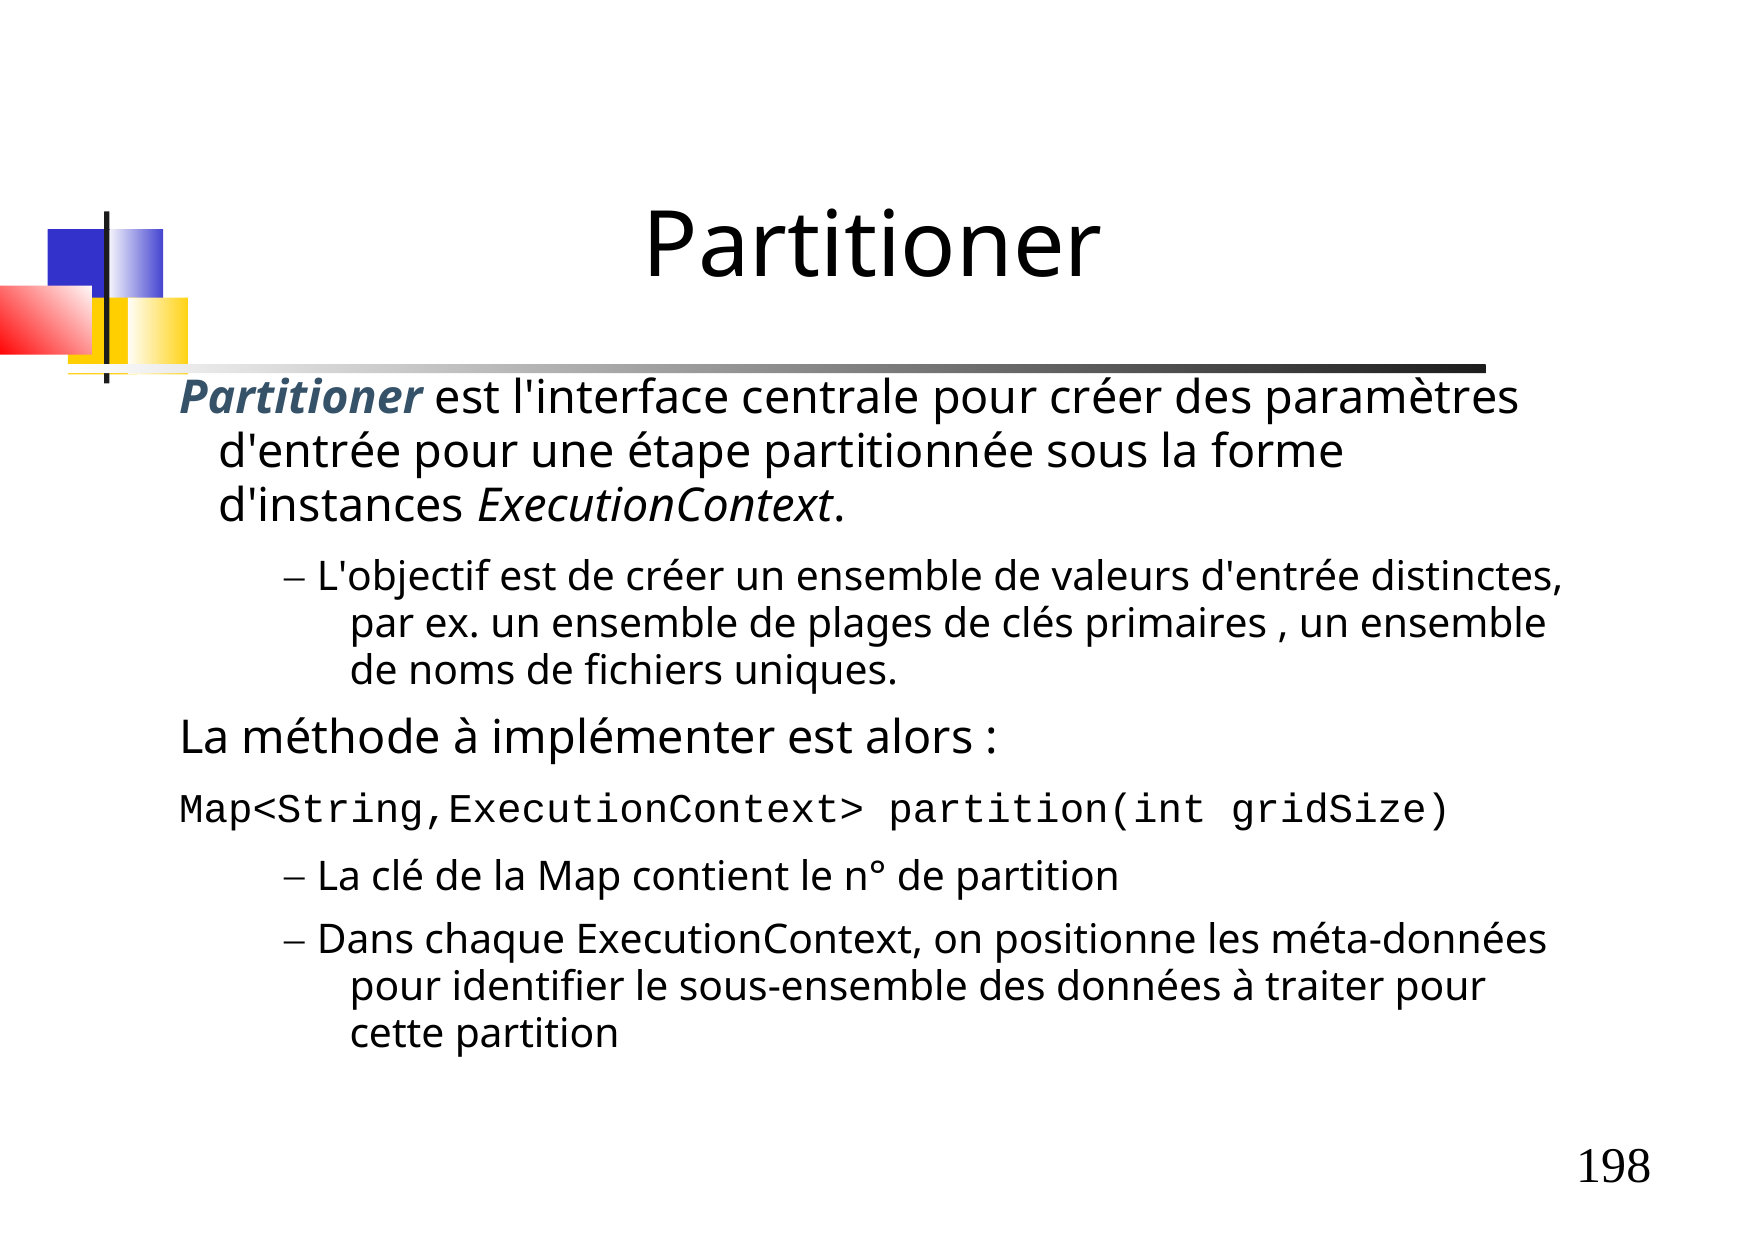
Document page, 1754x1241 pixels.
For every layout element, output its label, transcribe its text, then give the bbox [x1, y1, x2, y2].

title Partitioner [179, 139, 1567, 351]
list Partitioner est l'interface centrale pour créer des paramètres d'entrée pour une étape partitionnée sous la forme d'instances ExecutionContext. L'objectif est de créer un ensemble de valeurs d'entrée distinctes, par ex. un ensemble de plages de clés primaires , un ensemble de noms de fichiers uniques. La méthode à implémenter est alors : Map<String,ExecutionContext> partition(int gridSize) La clé de la Map contient le n° de partition Dans chaque ExecutionContext, on positionne les méta-données pour identifier le sous-ensemble des données à traiter pour cette partition [179, 371, 1567, 1091]
